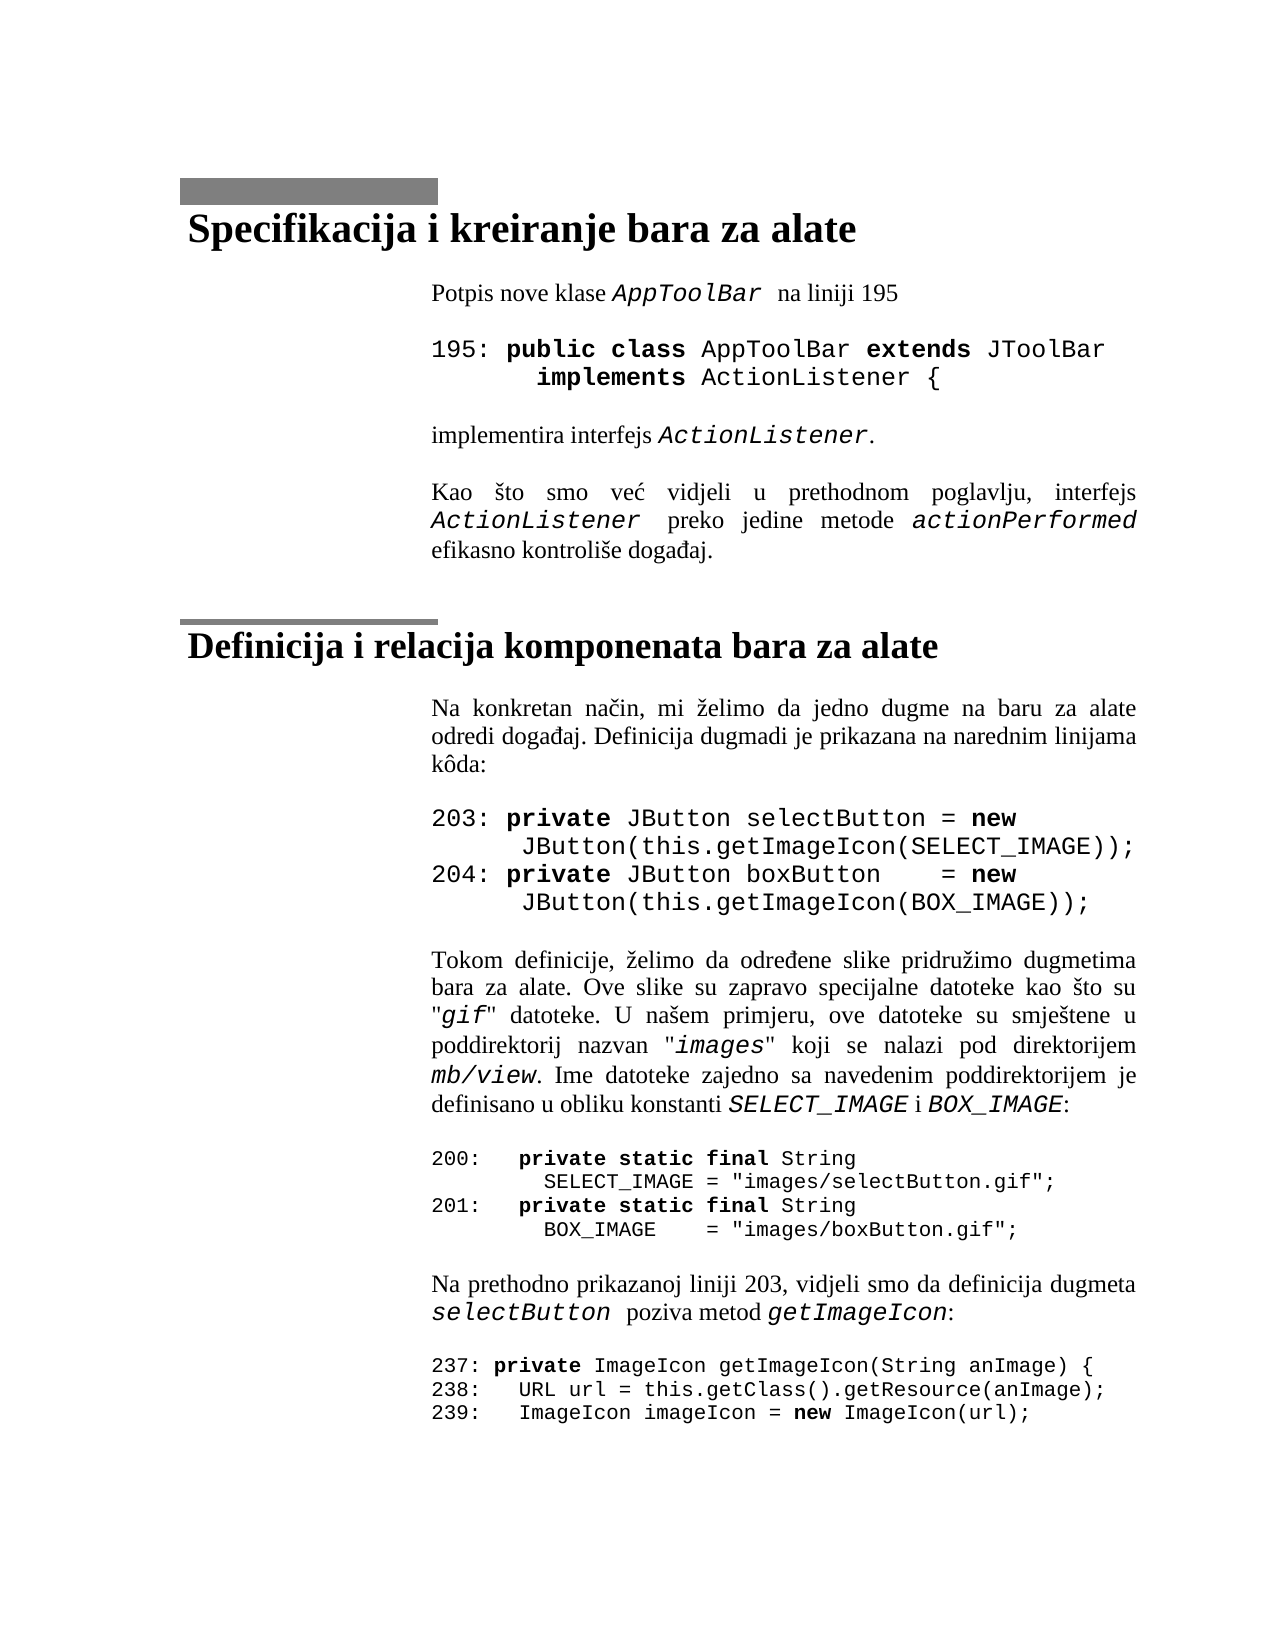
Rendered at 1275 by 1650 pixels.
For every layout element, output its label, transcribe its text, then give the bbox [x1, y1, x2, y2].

table_header Tokom definicije, želimo da određene slike pridružimo dugmetima bara za alate. Ove slike su zapravo specijalne datoteke kao što su "gif" datoteke. U našem primjeru, ove datoteke su smještene u poddirektorij nazvan "images" koji se nalazi pod direktorijem mb/view. Ime datoteke zajedno sa navedenim poddirektorijem je definisano u obliku konstanti SELECT_IMAGE i BOX_IMAGE: [424, 946, 1144, 1120]
table_header [180, 805, 424, 918]
table_header Na prethodno prikazanoj liniji 203, vidjeli smo da definicija dugmeta selectButton poziva metod getImageIcon: [424, 1270, 1144, 1327]
subtitle Specifikacija i kreiranje bara za alate [187, 205, 1087, 252]
table_header [180, 479, 424, 564]
table_header [180, 337, 424, 393]
table_header [180, 1270, 424, 1327]
table_header Kao što smo već vidjeli u prethodnom poglavlju, interfejs ActionListener preko jedine metode actionPerformed efikasno kontroliše događaj. [424, 479, 1144, 564]
table_header [180, 279, 424, 309]
table_header [180, 1148, 424, 1242]
subtitle Definicija i relacija komponenata bara za alate [187, 625, 1087, 667]
table_header [180, 619, 438, 625]
table_header implementira interfejs ActionListener. [424, 421, 1144, 451]
table_header [180, 946, 424, 1120]
table_header Potpis nove klase AppToolBar na liniji 195 [424, 279, 1144, 309]
table_header 200: private static final String SELECT_IMAGE = "images/selectButton.gif"; 201: private static final String BOX_IMAGE = "images/boxButton.gif"; [424, 1148, 1144, 1242]
table_header 203: private JButton selectButton = new JButton(this.getImageIcon(SELECT_IMAGE)); 204: private JButton boxButton = new JButton(this.getImageIcon(BOX_IMAGE)); [424, 805, 1144, 918]
table_header [180, 1355, 424, 1426]
table_header Na konkretan način, mi želimo da jedno dugme na baru za alate odredi događaj. Definicija dugmadi je prikazana na narednim linijama kôda: [424, 694, 1144, 777]
table_header 195: public class AppToolBar extends JToolBar implements ActionListener { [424, 337, 1144, 393]
table_header [180, 694, 424, 777]
table_header 237: private ImageIcon getImageIcon(String anImage) { 238: URL url = this.getClass().getResource(anImage); 239: ImageIcon imageIcon = new ImageIcon(url); [424, 1355, 1144, 1426]
table_header [180, 421, 424, 451]
table_header [180, 178, 438, 205]
